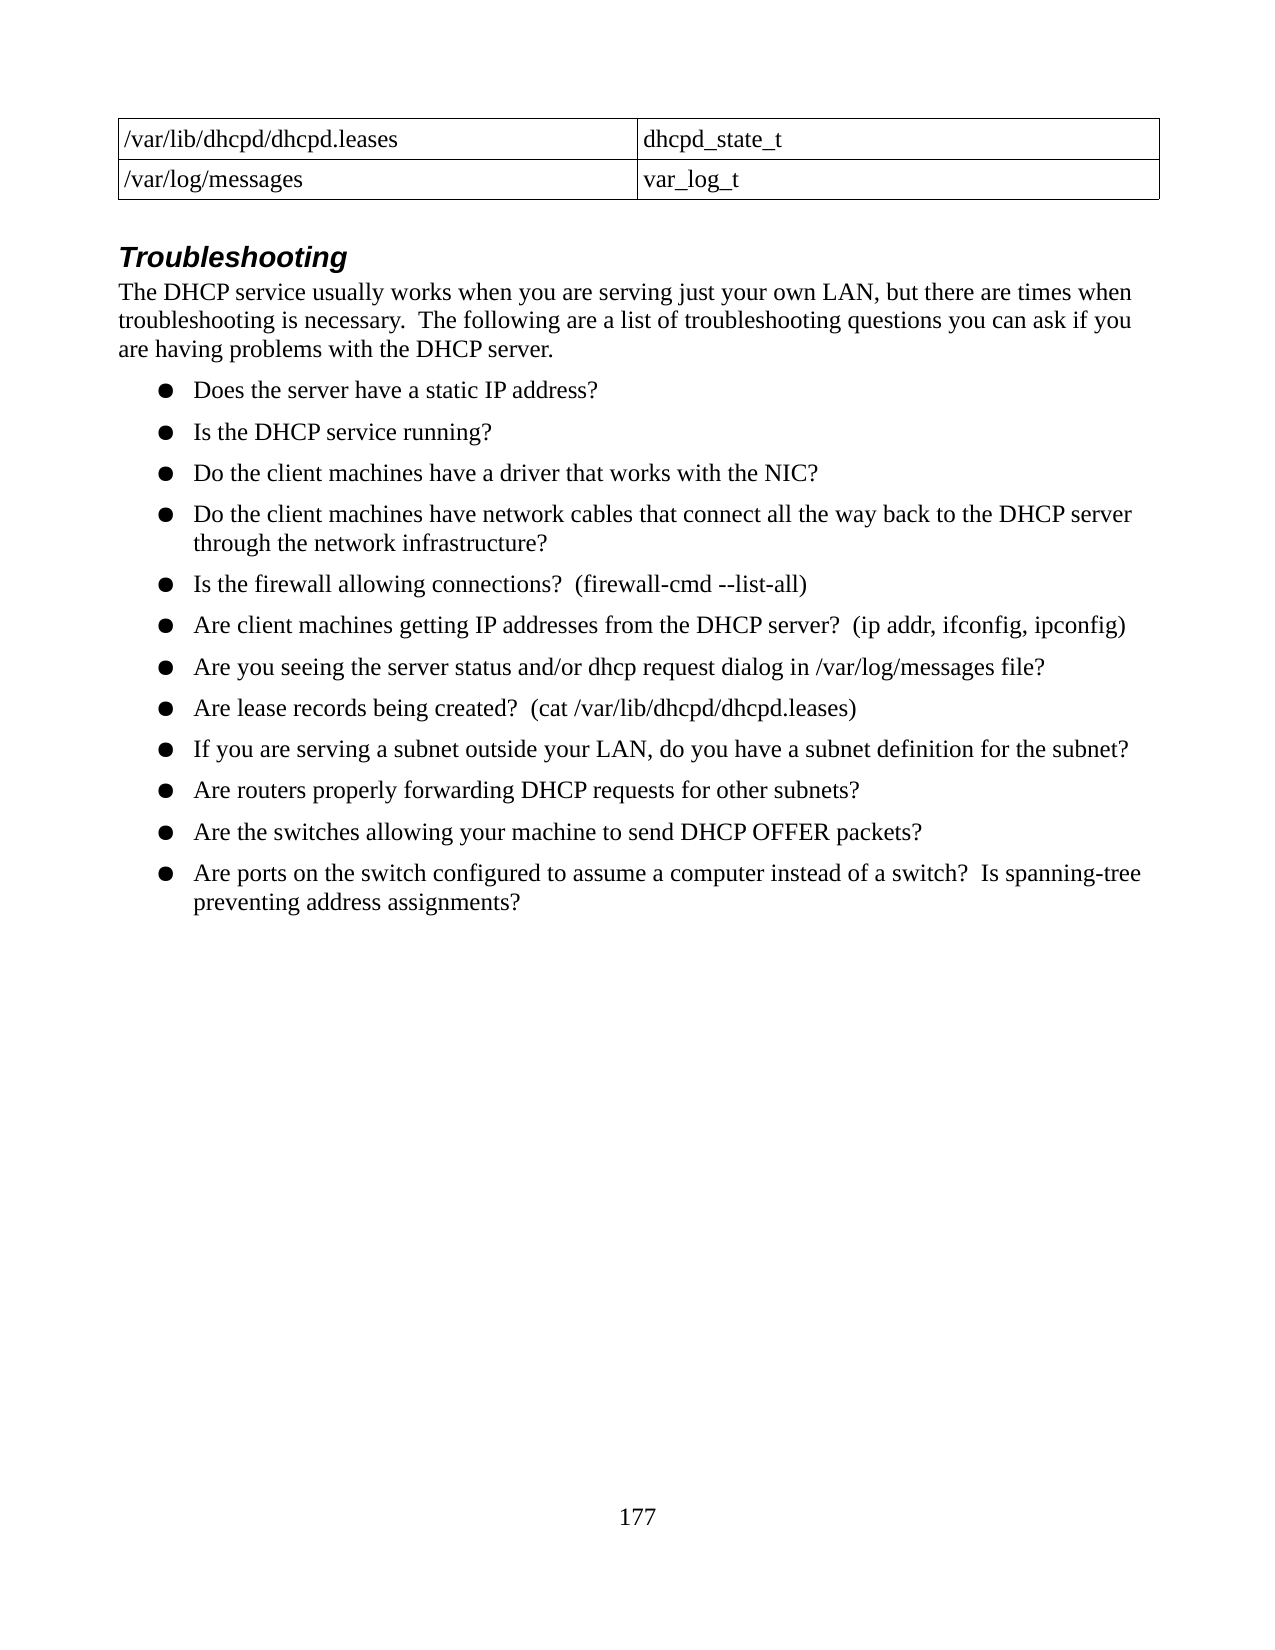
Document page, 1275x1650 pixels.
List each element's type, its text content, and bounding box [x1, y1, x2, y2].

subtitle Troubleshooting [118, 240, 1157, 274]
list Are lease records being created? (cat /var/lib/dhcpd/dhcpd.leases) [156, 693, 1157, 722]
list Are you seeing the server status and/or dhcp request dialog in /var/log/messages file? [156, 652, 1157, 680]
list Are client machines getting IP addresses from the DHCP server? (ip addr, ifconfig, ipconfig) [156, 610, 1157, 639]
list Is the firewall allowing connections? (firewall-cmd --list-all) [156, 569, 1157, 598]
list Is the DHCP service running? [156, 417, 1157, 445]
list If you are serving a subnet outside your LAN, do you have a subnet definition for the subnet? [156, 734, 1157, 763]
text The DHCP service usually works when you are serving just your own LAN, but there are times when troubleshooting is necessary. The following are a list of troubleshooting questions you can ask if you are having problems with the DHCP server. [118, 277, 1157, 363]
table_cell /var/log/messages [119, 160, 637, 199]
list Are ports on the switch configured to assume a computer instead of a switch? Is spanning-tree preventing address assignments? [156, 858, 1157, 915]
list Do the client machines have network cables that connect all the way back to the DHCP server through the network infrastructure? [156, 499, 1157, 557]
list Do the client machines have a driver that works with the NIC? [156, 458, 1157, 487]
list Does the server have a static IP address? [156, 375, 1157, 404]
table_cell dhcpd_state_t [638, 119, 1159, 158]
table_cell var_log_t [638, 160, 1159, 199]
list Are routers properly forwarding DHCP requests for other subnets? [156, 775, 1157, 804]
table_cell /var/lib/dhcpd/dhcpd.leases [119, 119, 637, 158]
list Are the switches allowing your machine to send DHCP OFFER packets? [156, 817, 1157, 845]
